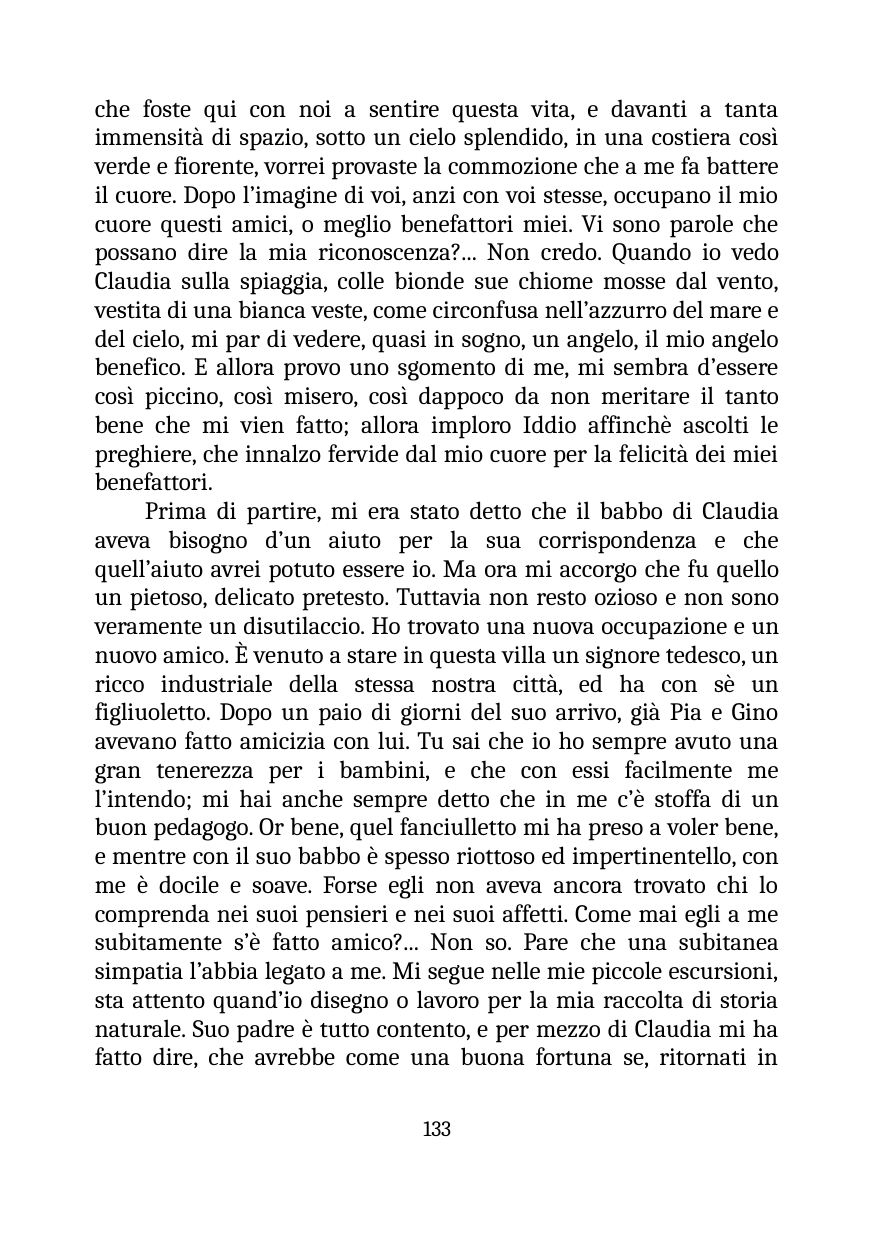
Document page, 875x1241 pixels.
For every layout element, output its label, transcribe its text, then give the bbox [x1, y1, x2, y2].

text che foste qui con noi a sentire questa vita, e davanti a tanta immensità di spazio, sotto un cielo splendido, in una costiera così verde e fiorente, vorrei provaste la commozione che a me fa battere il cuore. Dopo l’imagine di voi, anzi con voi stesse, occupano il mio cuore questi amici, o meglio benefattori miei. Vi sono parole che possano dire la mia riconoscenza?... Non credo. Quando io vedo Claudia sulla spiaggia, colle bionde sue chiome mosse dal vento, vestita di una bianca veste, come circonfusa nell’azzurro del mare e del cielo, mi par di vedere, quasi in sogno, un angelo, il mio angelo benefico. E allora provo uno sgomento di me, mi sembra d’essere così piccino, così misero, così dappoco da non meritare il tanto bene che mi vien fatto; allora imploro Iddio affinchè ascolti le preghiere, che innalzo fervide dal mio cuore per la felicità dei miei benefattori. [94, 94, 779, 497]
text Prima di partire, mi era stato detto che il babbo di Claudia aveva bisogno d’un aiuto per la sua corrispondenza e che quell’aiuto avrei potuto essere io. Ma ora mi accorgo che fu quello un pietoso, delicato pretesto. Tuttavia non resto ozioso e non sono veramente un disutilaccio. Ho trovato una nuova occupazione e un nuovo amico. È venuto a stare in questa villa un signore tedesco, un ricco industriale della stessa nostra città, ed ha con sè un figliuoletto. Dopo un paio di giorni del suo arrivo, già Pia e Gino avevano fatto amicizia con lui. Tu sai che io ho sempre avuto una gran tenerezza per i bambini, e che con essi facilmente me l’intendo; mi hai anche sempre detto che in me c’è stoffa di un buon pedagogo. Or bene, quel fanciulletto mi ha preso a voler bene, e mentre con il suo babbo è spesso riottoso ed impertinentello, con me è docile e soave. Forse egli non aveva ancora trovato chi lo comprenda nei suoi pensieri e nei suoi affetti. Come mai egli a me subitamente s’è fatto amico?... Non so. Pare che una subitanea simpatia l’abbia legato a me. Mi segue nelle mie piccole escursioni, sta attento quand’io disegno o lavoro per la mia raccolta di storia naturale. Suo padre è tutto contento, e per mezzo di Claudia mi ha fatto dire, che avrebbe come una buona fortuna se, ritornati in [94, 497, 779, 1072]
